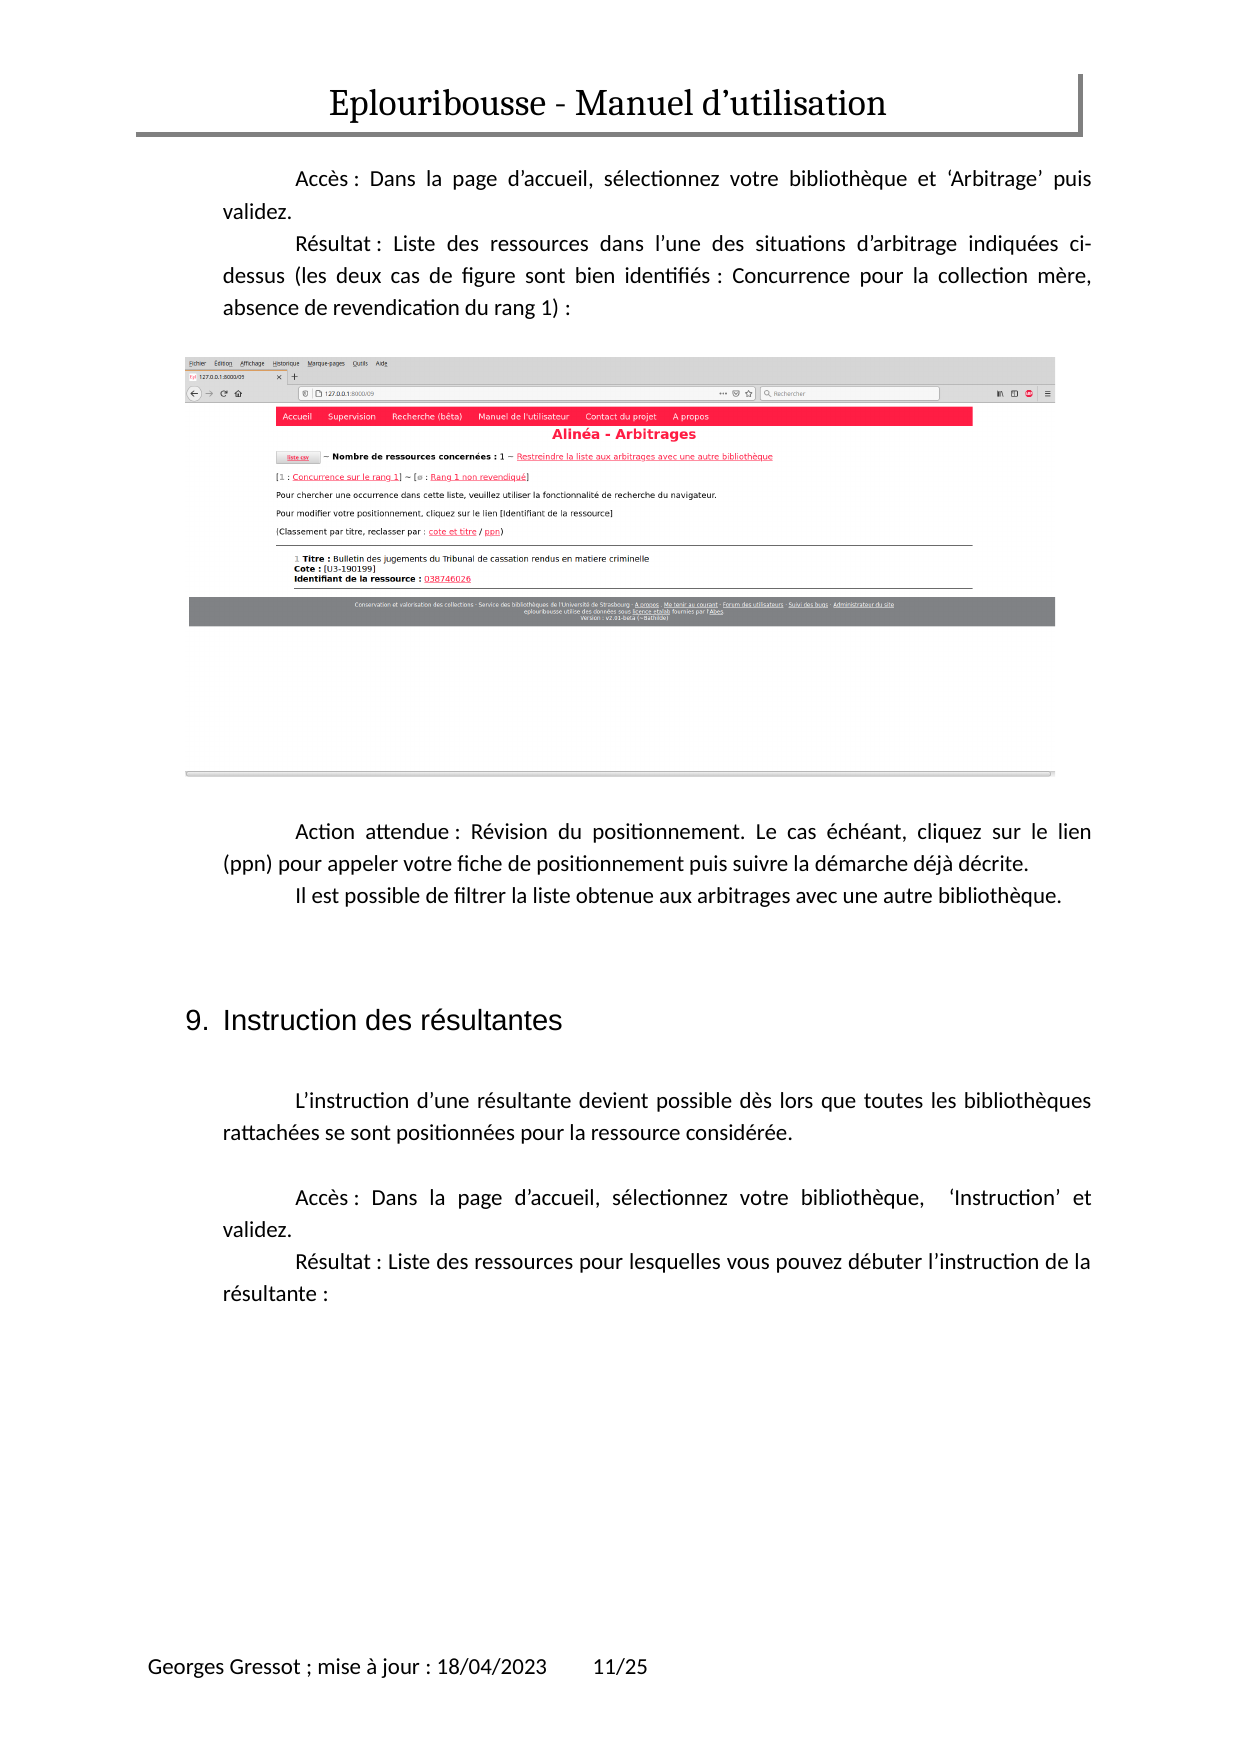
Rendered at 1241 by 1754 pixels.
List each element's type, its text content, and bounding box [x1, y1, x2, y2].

list Accès : Dans la page d’accueil, sélectionnez votre bibliothèque, ‘Instruction’ et validez. [223, 1183, 1093, 1243]
list Résultat : Liste des ressources pour lesquelles vous pouvez débuter l’instruction de la résultante : [223, 1247, 1093, 1307]
list Action attendue : Révision du positionnement. Le cas échéant, cliquez sur le lien (ppn) pour appeler votre fiche de positionnement puis suivre la démarche déjà décrite. [223, 817, 1093, 877]
list Accès : Dans la page d’accueil, sélectionnez votre bibliothèque et ‘Arbitrage’ puis validez. [223, 164, 1093, 225]
picture [185, 357, 1055, 777]
list Résultat : Liste des ressources dans l’une des situations d’arbitrage indiquées ci-dessus (les deux cas de figure sont bien identifiés : Concurrence pour la collection mère, absence de revendication du rang 1) : [223, 229, 1093, 321]
list L’instruction d’une résultante devient possible dès lors que toutes les bibliothèques rattachées se sont positionnées pour la ressource considérée. [223, 1086, 1093, 1146]
subtitle Instruction des résultantes [185, 1003, 1093, 1036]
list Il est possible de filtrer la liste obtenue aux arbitrages avec une autre bibliothèque. [223, 881, 1093, 909]
